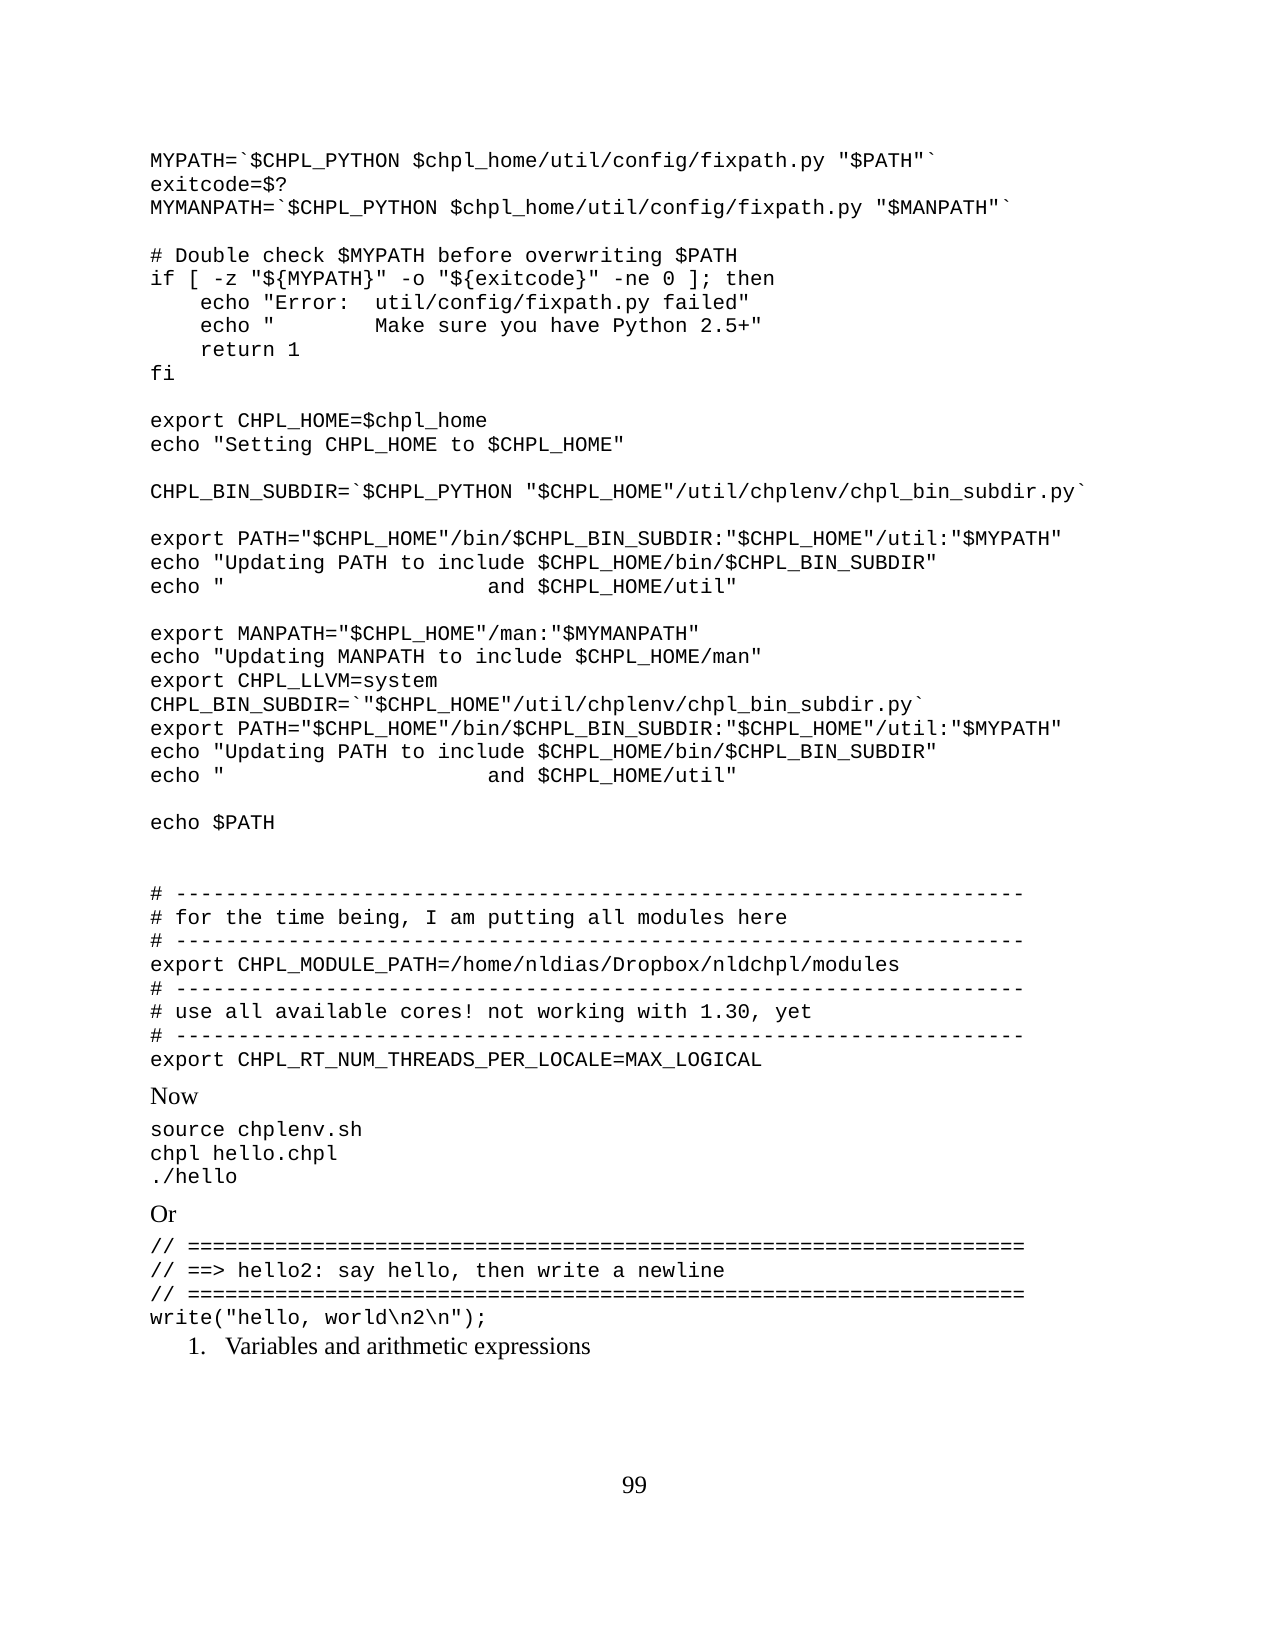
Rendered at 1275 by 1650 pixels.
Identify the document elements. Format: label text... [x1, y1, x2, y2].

text if [ -z "${MYPATH}" -o "${exitcode}" -ne 0 ]; then [150, 268, 1125, 292]
text export CHPL_HOME=$chpl_home [150, 410, 1125, 434]
text echo $PATH [150, 812, 1125, 836]
text # -------------------------------------------------------------------- [150, 978, 1125, 1001]
text echo " Make sure you have Python 2.5+" [150, 316, 1125, 339]
text CHPL_BIN_SUBDIR=`$CHPL_PYTHON "$CHPL_HOME"/util/chplenv/chpl_bin_subdir.py` [150, 481, 1125, 505]
text echo "Updating PATH to include $CHPL_HOME/bin/$CHPL_BIN_SUBDIR" [150, 741, 1125, 765]
text // =================================================================== [150, 1236, 1125, 1260]
text Now [150, 1081, 1125, 1110]
text # -------------------------------------------------------------------- [150, 883, 1125, 907]
text echo "Setting CHPL_HOME to $CHPL_HOME" [150, 434, 1125, 457]
text chpl hello.chpl [150, 1142, 1125, 1166]
text return 1 [150, 339, 1125, 363]
text exitcode=$? [150, 174, 1125, 197]
list Variables and arithmetic expressions [187, 1331, 1125, 1388]
text fi [150, 363, 1125, 386]
text // =================================================================== [150, 1284, 1125, 1307]
text export PATH="$CHPL_HOME"/bin/$CHPL_BIN_SUBDIR:"$CHPL_HOME"/util:"$MYPATH" [150, 717, 1125, 741]
text export CHPL_LLVM=system [150, 670, 1125, 694]
text # use all available cores! not working with 1.30, yet [150, 1001, 1125, 1025]
text # -------------------------------------------------------------------- [150, 930, 1125, 954]
text ./hello [150, 1166, 1125, 1190]
text // ==> hello2: say hello, then write a newline [150, 1260, 1125, 1284]
text export PATH="$CHPL_HOME"/bin/$CHPL_BIN_SUBDIR:"$CHPL_HOME"/util:"$MYPATH" [150, 528, 1125, 552]
text write("hello, world\n2\n"); [150, 1307, 1125, 1331]
text export MANPATH="$CHPL_HOME"/man:"$MYMANPATH" [150, 623, 1125, 647]
text # Double check $MYPATH before overwriting $PATH [150, 244, 1125, 268]
text echo "Updating PATH to include $CHPL_HOME/bin/$CHPL_BIN_SUBDIR" [150, 552, 1125, 576]
text # -------------------------------------------------------------------- [150, 1025, 1125, 1048]
text MYMANPATH=`$CHPL_PYTHON $chpl_home/util/config/fixpath.py "$MANPATH"` [150, 197, 1125, 221]
text export CHPL_MODULE_PATH=/home/nldias/Dropbox/nldchpl/modules [150, 954, 1125, 978]
text echo " and $CHPL_HOME/util" [150, 765, 1125, 788]
text Or [150, 1199, 1125, 1227]
text export CHPL_RT_NUM_THREADS_PER_LOCALE=MAX_LOGICAL [150, 1048, 1125, 1072]
text MYPATH=`$CHPL_PYTHON $chpl_home/util/config/fixpath.py "$PATH"` [150, 150, 1125, 174]
text echo "Updating MANPATH to include $CHPL_HOME/man" [150, 647, 1125, 670]
text echo "Error: util/config/fixpath.py failed" [150, 292, 1125, 316]
text source chplenv.sh [150, 1119, 1125, 1142]
text CHPL_BIN_SUBDIR=`"$CHPL_HOME"/util/chplenv/chpl_bin_subdir.py` [150, 694, 1125, 717]
text echo " and $CHPL_HOME/util" [150, 576, 1125, 599]
text # for the time being, I am putting all modules here [150, 907, 1125, 930]
